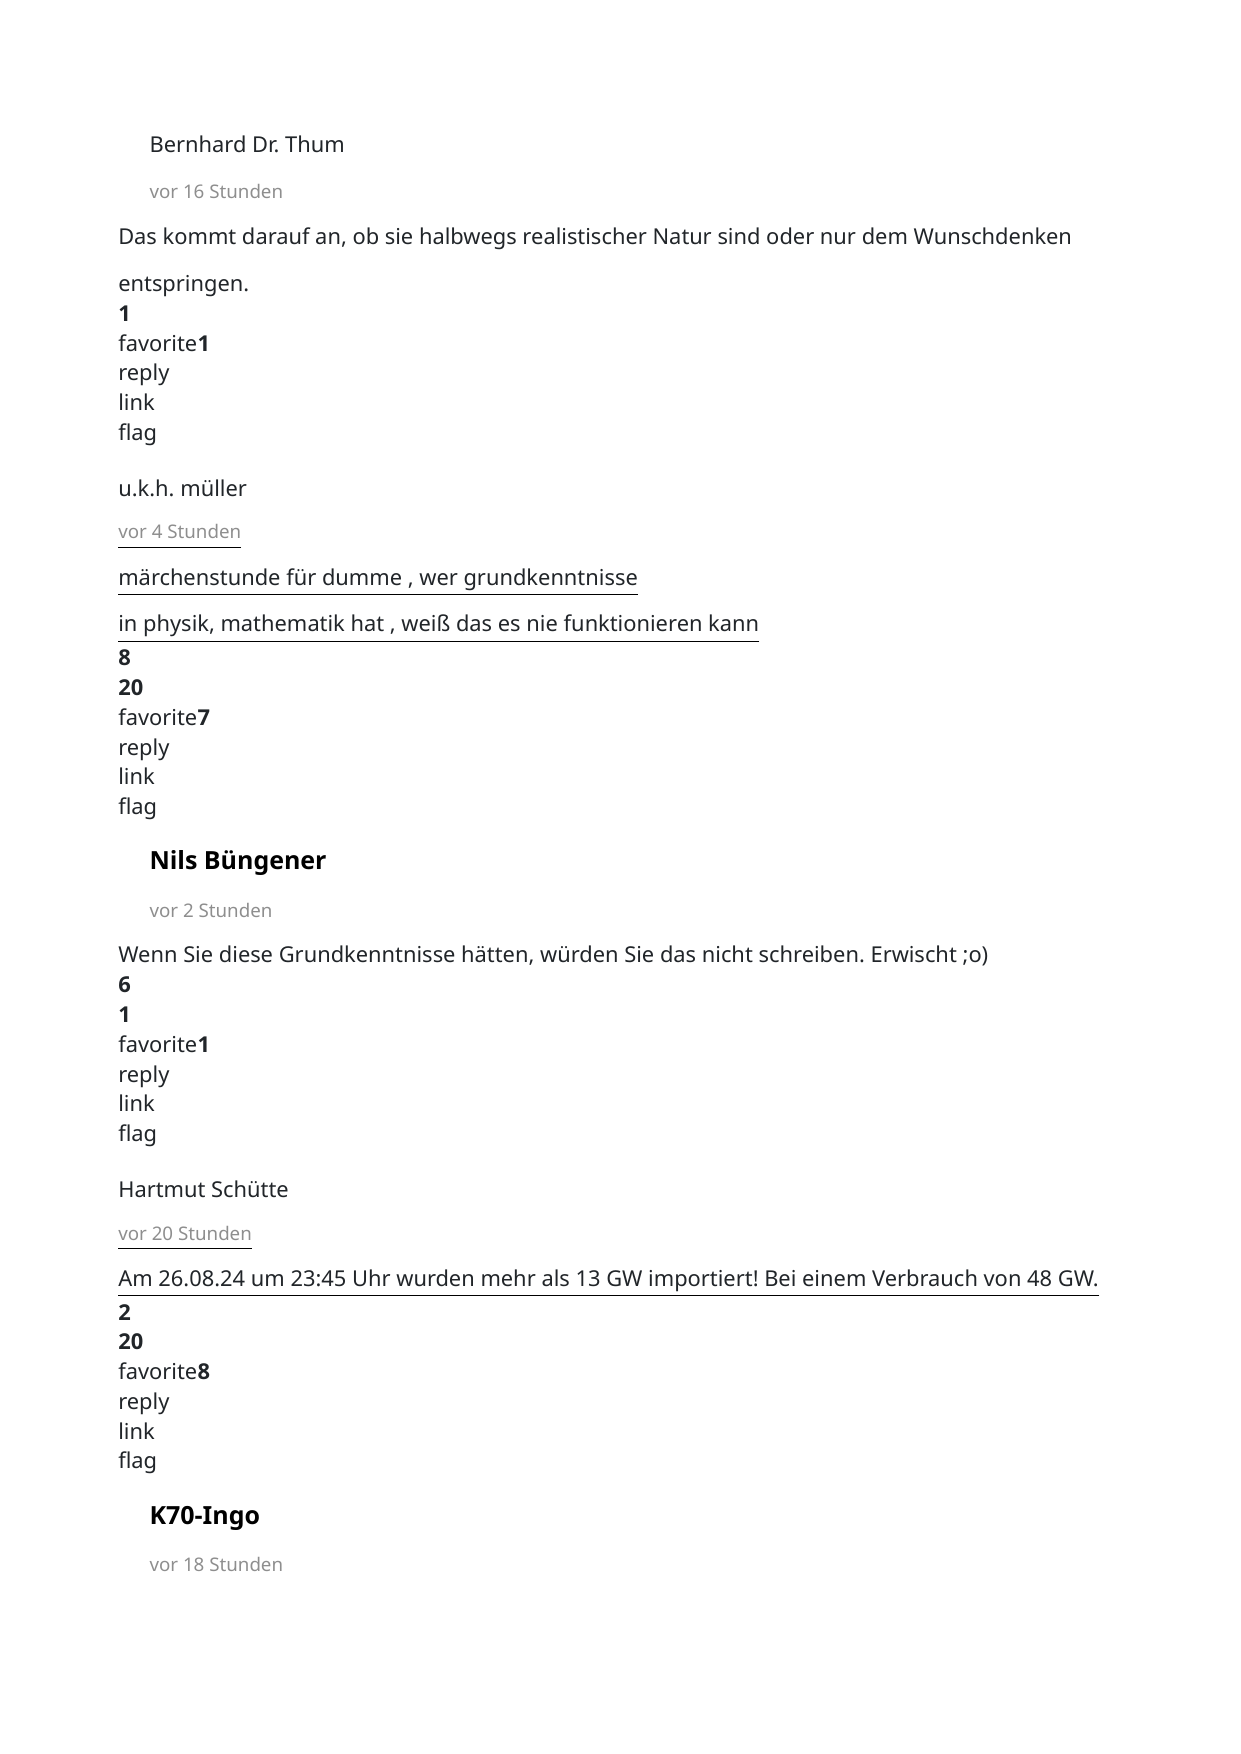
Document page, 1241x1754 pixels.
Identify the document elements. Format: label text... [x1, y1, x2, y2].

text link [118, 1416, 1122, 1445]
text 6 [118, 969, 1122, 999]
text Hartmut Schütte [118, 1164, 1114, 1204]
text vor 20 Stunden [118, 1220, 1122, 1249]
text 8 [118, 642, 1122, 672]
text favorite1 [118, 1029, 1122, 1059]
text 2 [118, 1296, 1122, 1326]
text Wenn Sie diese Grundkenntnisse hätten, würden Sie das nicht schreiben. Erwischt ;o) [118, 922, 1122, 969]
text vor 16 Stunden [149, 174, 1122, 204]
text Bernhard Dr. Thum [149, 118, 1114, 159]
text Das kommt darauf an, ob sie halbwegs realistischer Natur sind oder nur dem Wunschdenken entspringen. [118, 204, 1122, 298]
text reply [118, 1059, 1122, 1088]
text flag [118, 791, 1122, 821]
text 20 [118, 1326, 1122, 1356]
text link [118, 761, 1122, 791]
text favorite1 [118, 328, 1122, 357]
text vor 18 Stunden [149, 1547, 1122, 1577]
text link [118, 387, 1122, 417]
text flag [118, 417, 1122, 447]
text link [118, 1088, 1122, 1118]
text 1 [118, 999, 1122, 1029]
text reply [118, 1386, 1122, 1416]
text u.k.h. müller [118, 462, 1114, 503]
text 20 [118, 672, 1122, 702]
text favorite7 [118, 702, 1122, 731]
text reply [118, 357, 1122, 387]
text Am 26.08.24 um 23:45 Uhr wurden mehr als 13 GW importiert! Bei einem Verbrauch von 48 GW. [118, 1249, 1122, 1296]
text Nils Büngener [149, 836, 1114, 877]
text K70-Ingo [149, 1491, 1114, 1531]
text flag [118, 1118, 1122, 1148]
text vor 4 Stunden [118, 519, 1122, 548]
text märchenstunde für dumme , wer grundkenntnisse in physik, mathematik hat , weiß das es nie funktionieren kann [118, 548, 1122, 642]
text 1 [118, 298, 1122, 328]
text reply [118, 731, 1122, 761]
text favorite8 [118, 1356, 1122, 1386]
text flag [118, 1445, 1122, 1475]
text vor 2 Stunden [149, 893, 1122, 922]
